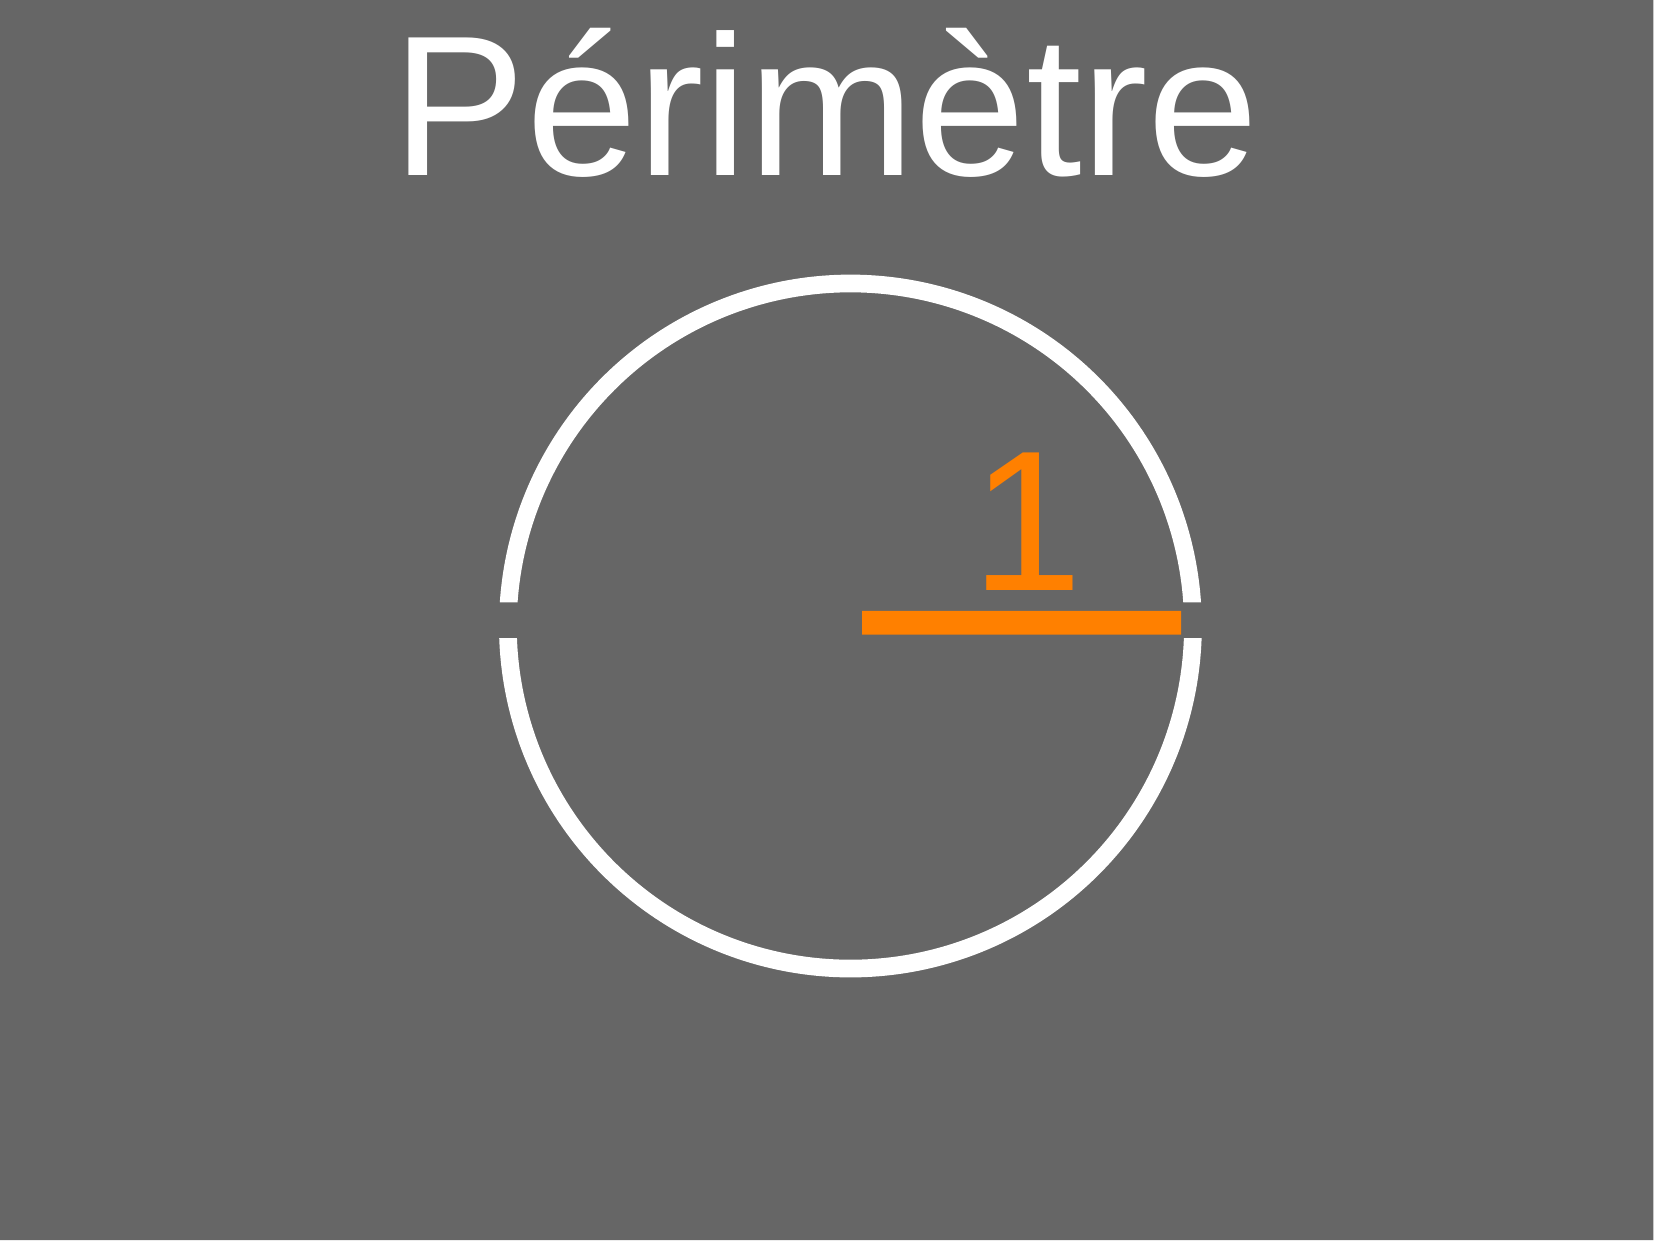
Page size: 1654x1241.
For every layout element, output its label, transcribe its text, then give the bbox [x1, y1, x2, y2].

title Périmètre [353, 0, 1300, 237]
text_box [0, 0, 1654, 1241]
text_box 1 [956, 401, 1053, 640]
